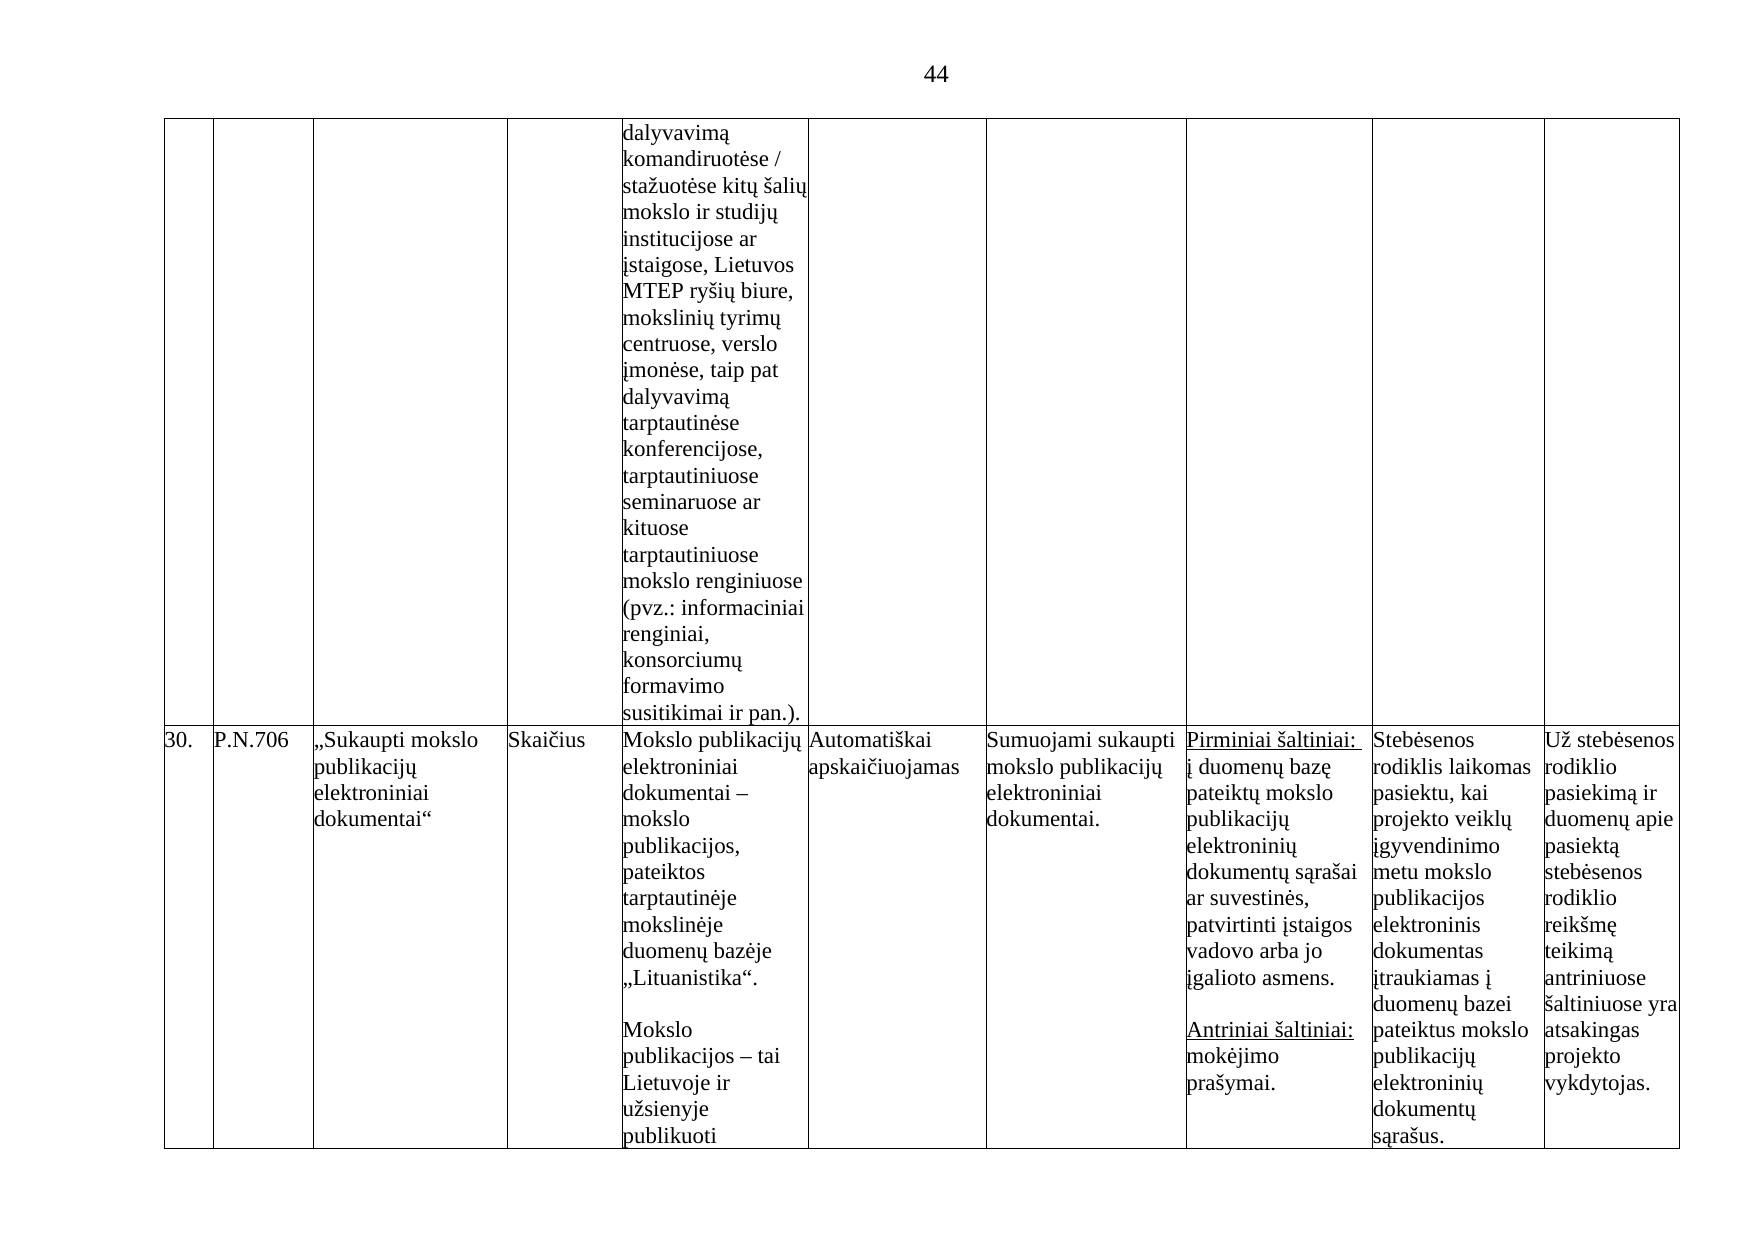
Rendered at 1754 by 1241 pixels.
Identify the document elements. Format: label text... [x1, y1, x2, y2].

table_cell [1187, 119, 1372, 725]
table_cell [809, 119, 986, 725]
table_cell Skaičius [508, 726, 622, 1148]
table_cell [508, 119, 622, 725]
table_cell 30. [165, 726, 213, 1148]
table_cell [1545, 119, 1679, 725]
table_cell Už stebėsenos rodiklio pasiekimą ir duomenų apie pasiektą stebėsenos rodiklio reikšmę teikimą antriniuose šaltiniuose yra atsakingas projekto vykdytojas. [1545, 726, 1679, 1148]
table_cell „Sukaupti mokslo publikacijų elektroniniai dokumentai“ [314, 726, 507, 1148]
table_cell [314, 119, 507, 725]
table_cell [1373, 119, 1544, 725]
table_cell Sumuojami sukaupti mokslo publikacijų elektroniniai dokumentai. [987, 726, 1186, 1148]
table_cell [987, 119, 1186, 725]
table_cell Stebėsenos rodiklis laikomas pasiektu, kai projekto veiklų įgyvendinimo metu mokslo publikacijos elektroninis dokumentas įtraukiamas į duomenų bazei pateiktus mokslo publikacijų elektroninių dokumentų sąrašus. [1373, 726, 1544, 1148]
table_cell P.N.706 [214, 726, 313, 1148]
table_cell [214, 119, 313, 725]
table_cell dalyvavimą komandiruotėse / stažuotėse kitų šalių mokslo ir studijų institucijose ar įstaigose, Lietuvos MTEP ryšių biure, mokslinių tyrimų centruose, verslo įmonėse, taip pat dalyvavimą tarptautinėse konferencijose, tarptautiniuose seminaruose ar kituose tarptautiniuose mokslo renginiuose (pvz.: informaciniai renginiai, konsorciumų formavimo susitikimai ir pan.). [623, 119, 808, 725]
table_cell Pirminiai šaltiniai: į duomenų bazę pateiktų mokslo publikacijų elektroninių dokumentų sąrašai ar suvestinės, patvirtinti įstaigos vadovo arba jo įgalioto asmens. Antriniai šaltiniai: mokėjimo prašymai. [1187, 726, 1372, 1148]
table_cell Automatiškai apskaičiuojamas [809, 726, 986, 1148]
table_cell [165, 119, 213, 725]
table_cell Mokslo publikacijų elektroniniai dokumentai – mokslo publikacijos, pateiktos tarptautinėje mokslinėje duomenų bazėje „Lituanistika“. Mokslo publikacijos – tai Lietuvoje ir užsienyje publikuoti [623, 726, 808, 1148]
